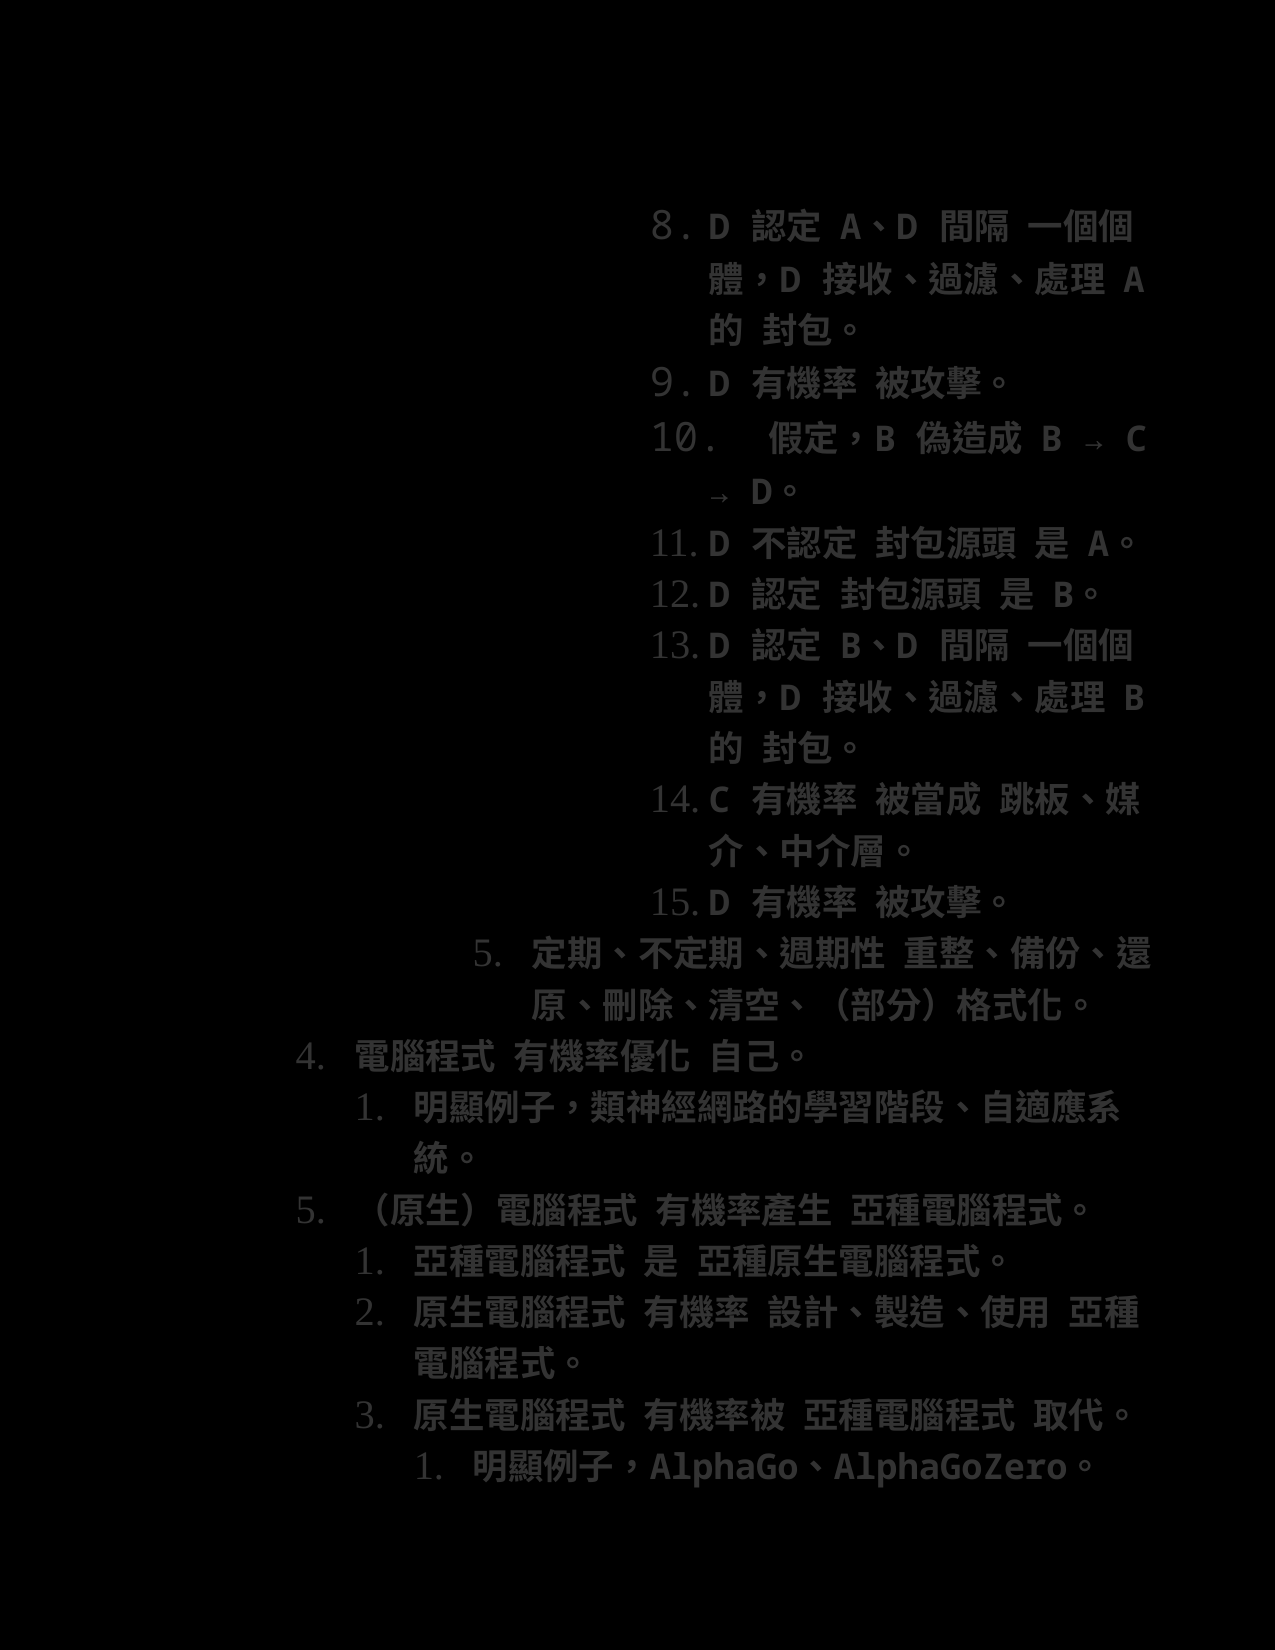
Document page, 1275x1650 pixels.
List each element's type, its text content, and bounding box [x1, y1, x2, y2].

list D 認定 A、D 間隔 一個個體，D 接收、過濾、處理 A 的 封包。 [649, 196, 1157, 353]
list 原生電腦程式 有機率被 亞種電腦程式 取代。 [354, 1387, 1157, 1438]
list 明顯例子，AlphaGo、AlphaGoZero。 [413, 1438, 1157, 1489]
list D 不認定 封包源頭 是 A。 [649, 515, 1157, 566]
list 假定，B 偽造成 B → C → D。 [649, 409, 1157, 515]
list 明顯例子，類神經網路的學習階段、自適應系統。 [354, 1079, 1157, 1182]
list 電腦程式 有機率優化 自己。 [295, 1028, 1157, 1079]
list （原生）電腦程式 有機率產生 亞種電腦程式。 [295, 1182, 1157, 1233]
list D 有機率 被攻擊。 [649, 874, 1157, 926]
list 定期、不定期、週期性 重整、備份、還原、刪除、清空、（部分）格式化。 [472, 926, 1157, 1028]
list 原生電腦程式 有機率 設計、製造、使用 亞種電腦程式。 [354, 1284, 1157, 1387]
list D 認定 B、D 間隔 一個個體，D 接收、過濾、處理 B 的 封包。 [649, 618, 1157, 772]
list D 有機率 被攻擊。 [649, 353, 1157, 409]
list D 認定 封包源頭 是 B。 [649, 566, 1157, 618]
list C 有機率 被當成 跳板、媒介、中介層。 [649, 772, 1157, 874]
list 亞種電腦程式 是 亞種原生電腦程式。 [354, 1233, 1157, 1284]
